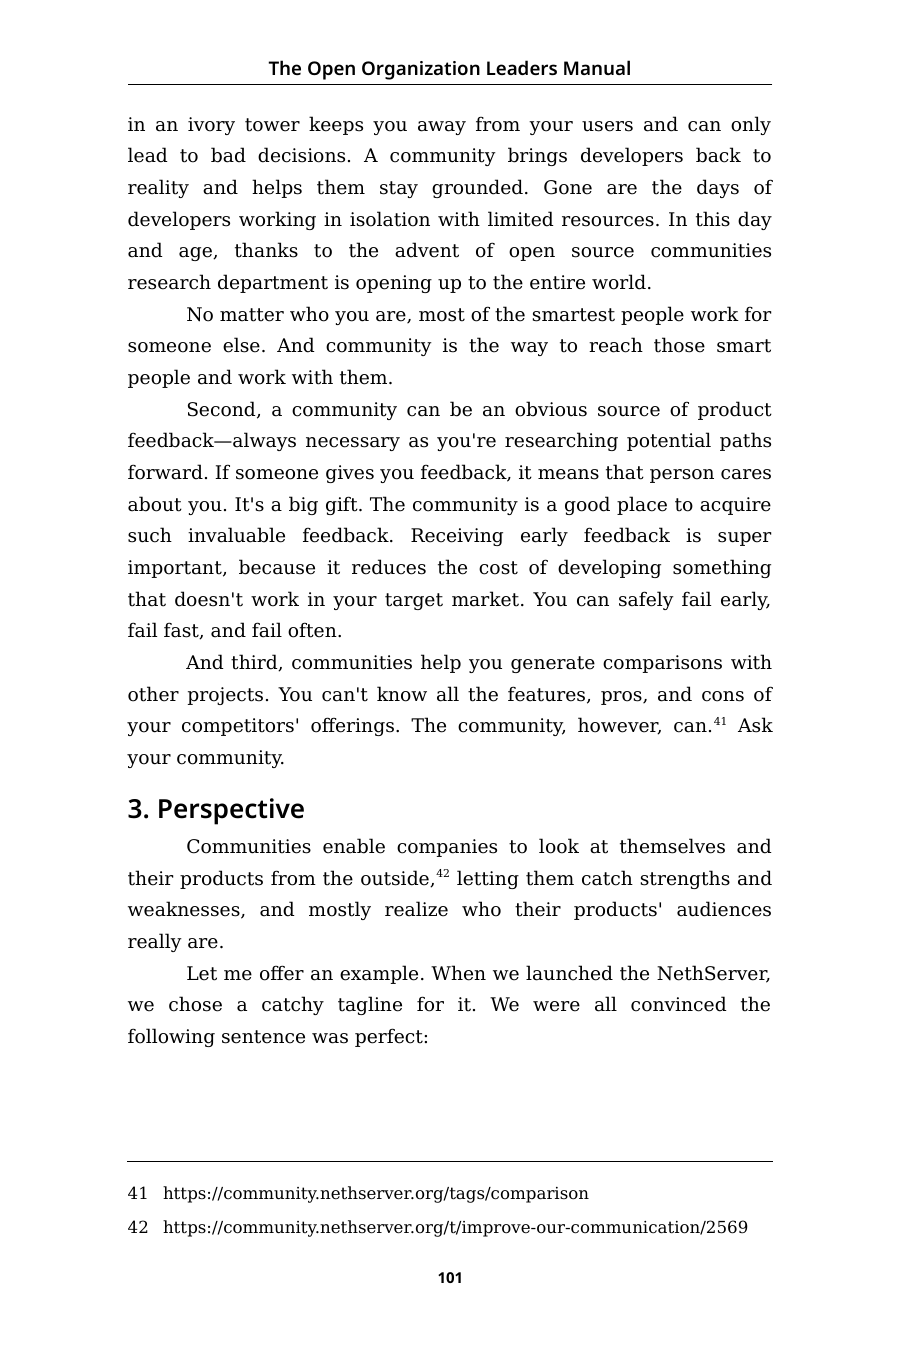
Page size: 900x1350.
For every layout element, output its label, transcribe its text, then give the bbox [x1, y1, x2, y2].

text https://community.nethserver.org/t/improve-our-communication/2569 [127, 1218, 772, 1237]
text Let me offer an example. When we launched the NethServer, we chose a catchy tagline for it. We were all convinced the following sentence was perfect: [127, 963, 772, 1048]
text https://community.nethserver.org/tags/comparison [127, 1184, 772, 1203]
subtitle 3. Perspective [127, 794, 772, 824]
text No matter who you are, most of the smartest people work for someone else. And community is the way to reach those smart people and work with them. [127, 304, 772, 389]
text And third, communities help you generate comparisons with other projects. You can't know all the features, pros, and cons of your competitors' offerings. The community, however, can. Ask your community. [127, 652, 772, 769]
text in an ivory tower keeps you away from your users and can only lead to bad decisions. A community brings developers back to reality and helps them stay grounded. Gone are the days of developers working in isolation with limited resources. In this day and age, thanks to the advent of open source communities research department is opening up to the entire world. [127, 114, 772, 294]
text Communities enable companies to look at themselves and their products from the outside, letting them catch strengths and weaknesses, and mostly realize who their products' audiences really are. [127, 836, 772, 953]
text Second, a community can be an obvious source of product feedback—always necessary as you're researching potential paths forward. If someone gives you feedback, it means that person cares about you. It's a big gift. The community is a good place to acquire such invaluable feedback. Receiving early feedback is super important, because it reduces the cost of developing something that doesn't work in your target market. You can safely fail early, fail fast, and fail often. [127, 399, 772, 642]
